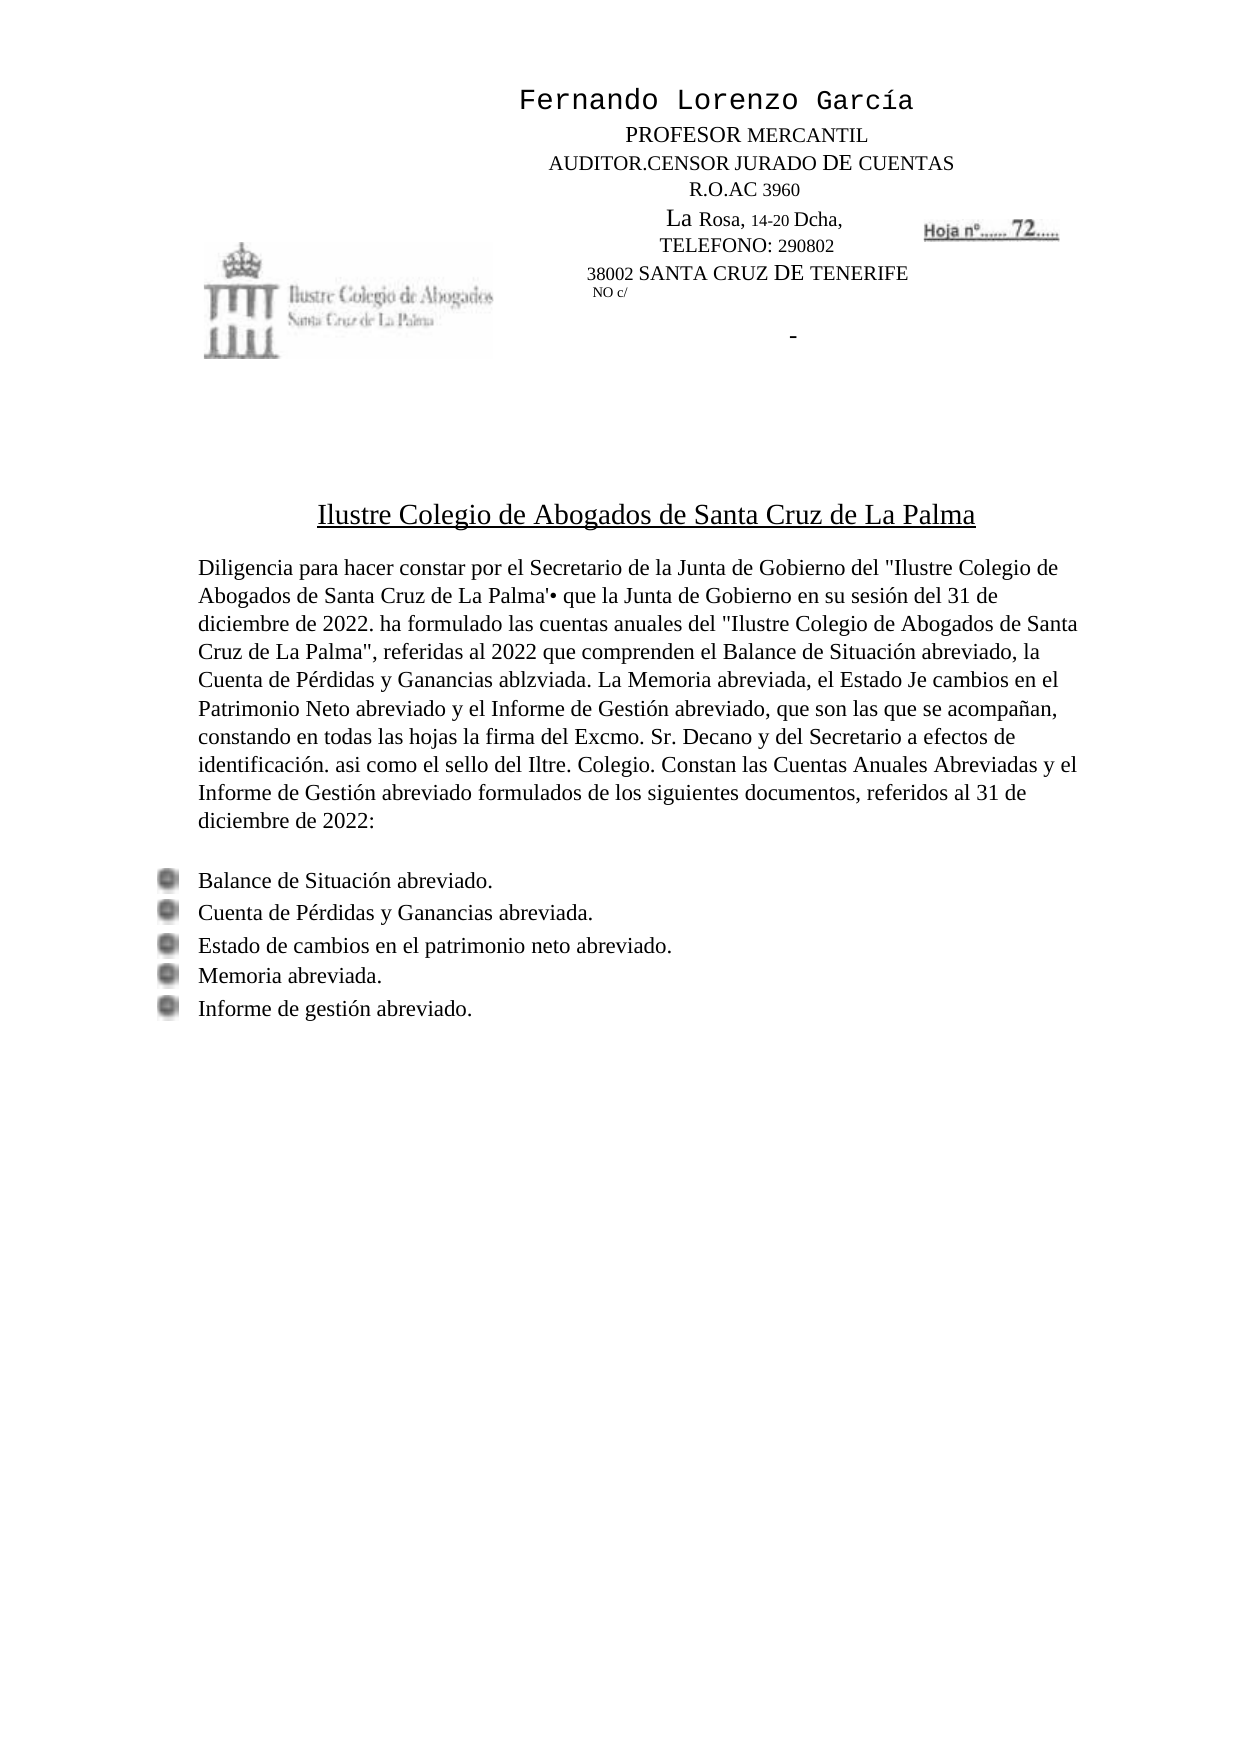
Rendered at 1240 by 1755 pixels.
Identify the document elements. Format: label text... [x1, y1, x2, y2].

list Memoria abreviada. [156, 962, 1090, 989]
text - [196, 320, 203, 349]
text Diligencia para hacer constar por el Secretario de la Junta de Gobierno del "Ilustre Colegio de Abogados de Santa Cruz de La Palma'• que la Junta de Gobierno en su sesión del 31 de diciembre de 2022. ha formulado las cuentas anuales del "Ilustre Colegio de Abogados de Santa Cruz de La Palma", referidas al 2022 que comprenden el Balance de Situación abreviado, la Cuenta de Pérdidas y Ganancias ablzviada. La Memoria abreviada, el Estado Je cambios en el Patrimonio Neto abreviado y el Informe de Gestión abreviado, que son las que se acompañan, constando en todas las hojas la firma del Excmo. Sr. Decano y del Secretario a efectos de identificación. asi como el sello del Iltre. Colegio. Constan las Cuentas Anuales Abreviadas y el Informe de Gestión abreviado formulados de los siguientes documentos, referidos al 31 de diciembre de 2022: [198, 554, 1090, 833]
text - [494, 320, 1099, 349]
list Informe de gestión abreviado. [156, 995, 1090, 1022]
list Balance de Situación abreviado. [156, 867, 1090, 894]
subtitle Ilustre Colegio de Abogados de Santa Cruz de La Palma [201, 497, 1092, 531]
list Estado de cambios en el patrimonio neto abreviado. [156, 932, 1090, 959]
text NO c/ [494, 286, 786, 301]
list Cuenta de Pérdidas y Ganancias abreviada. [156, 898, 1090, 926]
